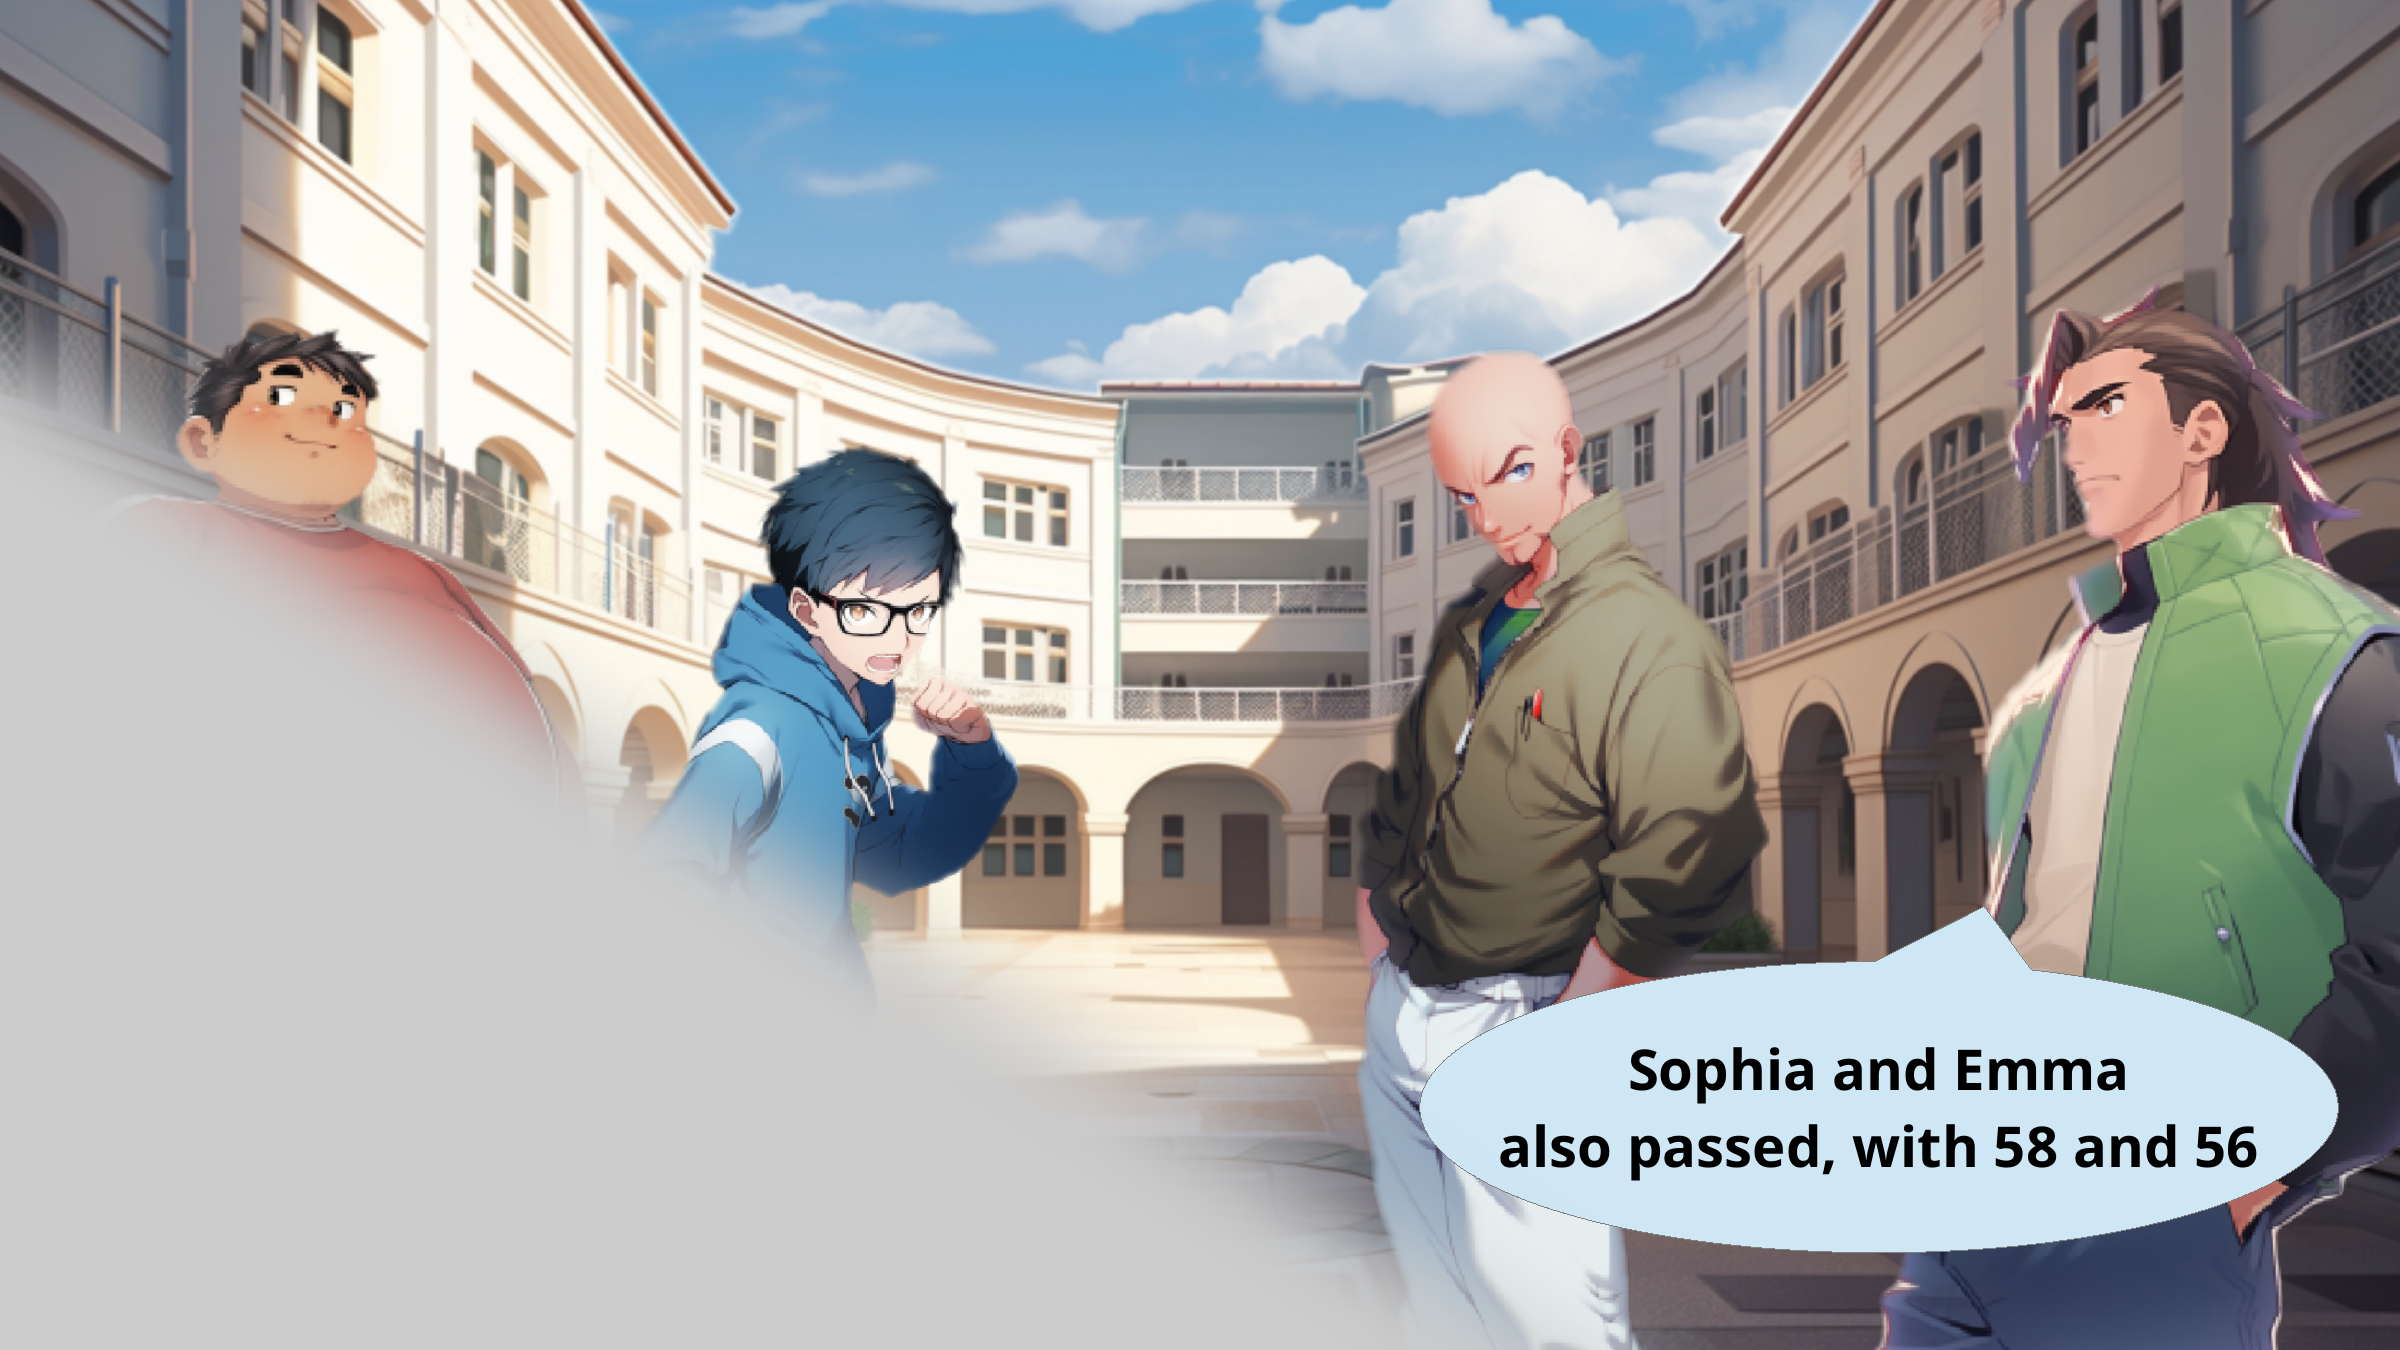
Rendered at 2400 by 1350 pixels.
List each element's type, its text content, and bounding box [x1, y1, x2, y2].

text_box Sophia and Emma also passed, with 58 and 56 [1419, 906, 2339, 1253]
picture [0, 0, 2400, 1350]
text_box [0, 389, 1480, 1350]
